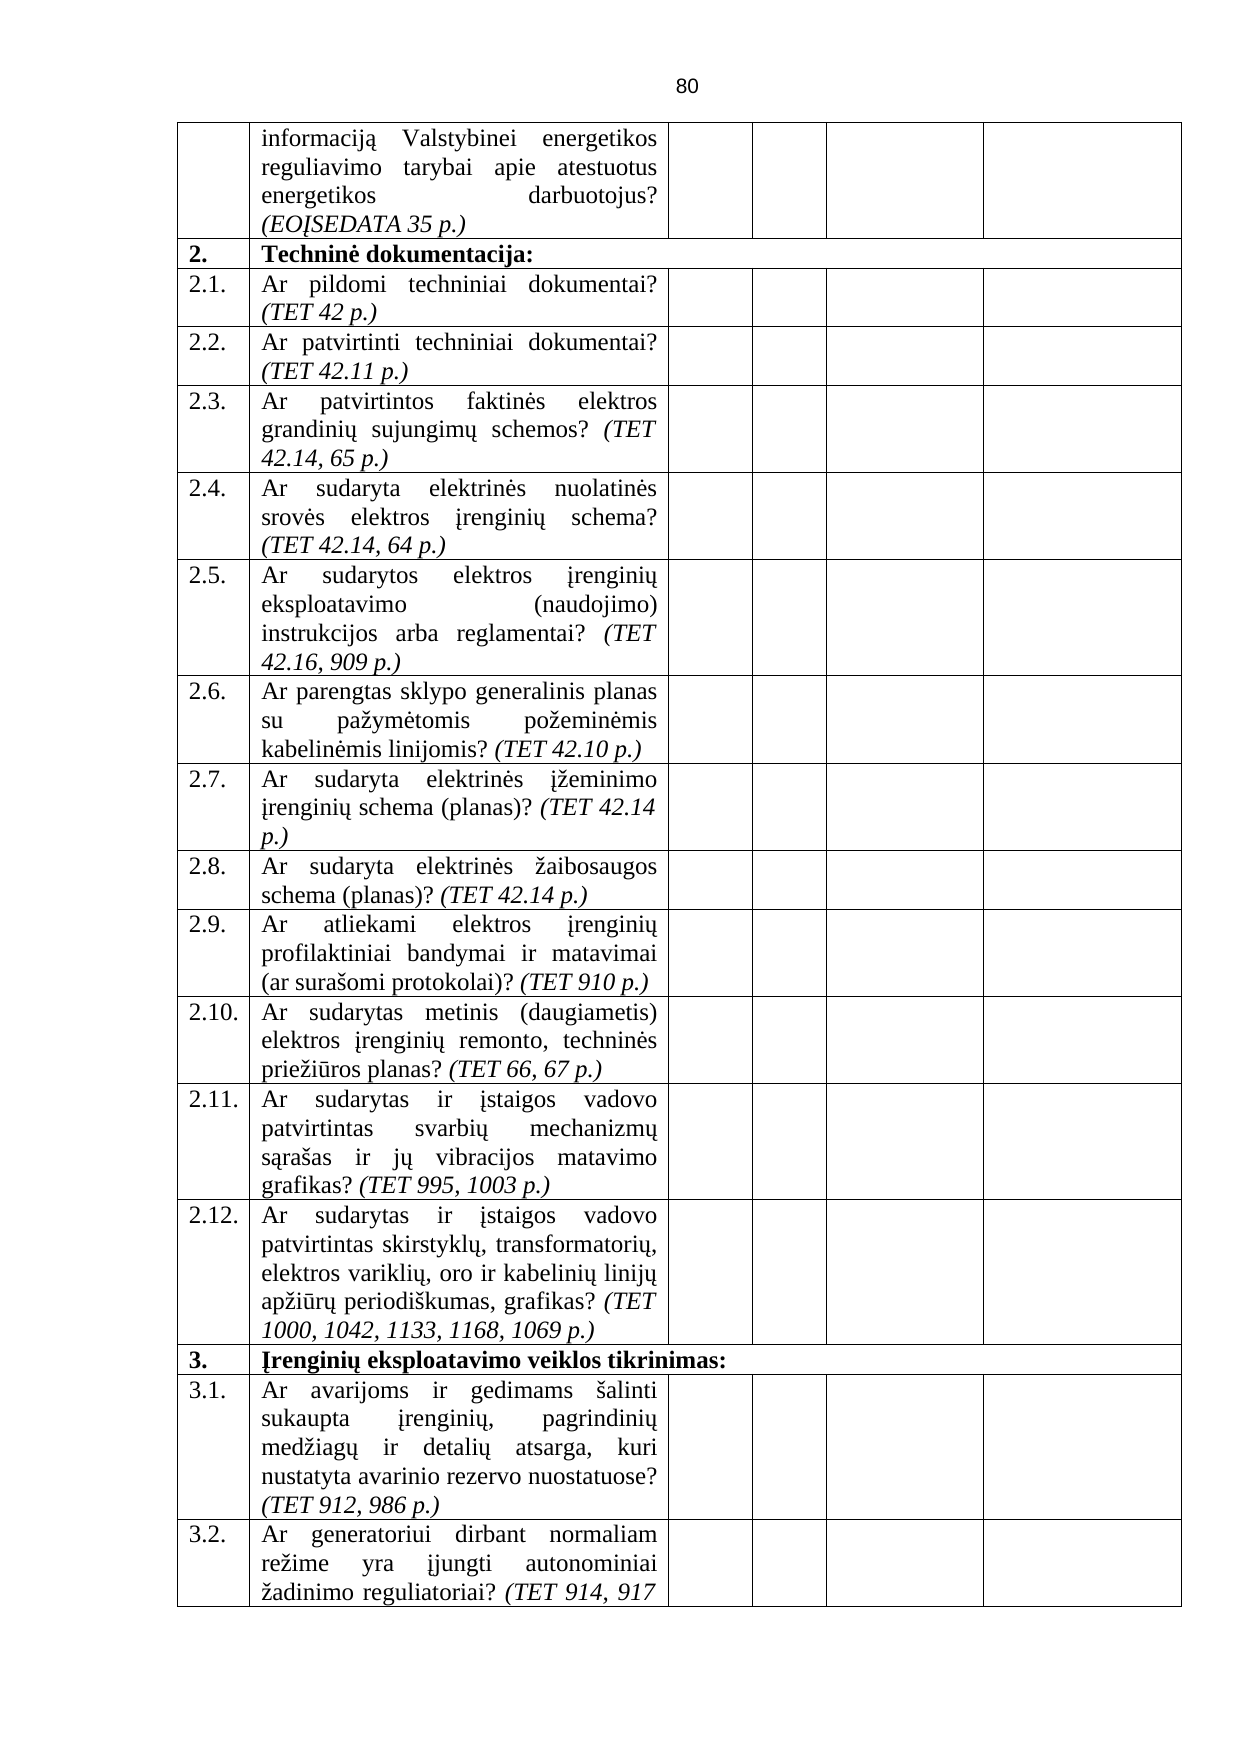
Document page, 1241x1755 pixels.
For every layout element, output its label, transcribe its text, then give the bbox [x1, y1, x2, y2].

table_cell 2.12. [178, 1200, 249, 1344]
table_cell Techninė dokumentacija: [250, 239, 1181, 268]
table_cell 2.2. [178, 327, 249, 385]
table_cell [984, 676, 1181, 763]
table_cell [827, 910, 983, 996]
table_cell [669, 269, 752, 326]
table_cell [669, 560, 752, 675]
table_cell [984, 1520, 1181, 1606]
table_cell [669, 1375, 752, 1518]
table_cell [984, 764, 1181, 850]
table_cell Ar patvirtinti techniniai dokumentai? (TET 42.11 p.) [250, 327, 668, 385]
table_cell Ar patvirtintos faktinės elektros grandinių sujungimų schemos? (TET 42.14, 65 p.) [250, 386, 668, 472]
table_cell [753, 910, 826, 996]
table_cell [827, 327, 983, 385]
table_cell 2. [178, 239, 249, 268]
table_cell [753, 1084, 826, 1199]
table_cell [753, 764, 826, 850]
table_cell [984, 1375, 1181, 1518]
table_cell [827, 123, 983, 238]
table_cell [827, 269, 983, 326]
table_cell [753, 676, 826, 763]
table_cell [753, 997, 826, 1083]
table_cell Ar sudarytas ir įstaigos vadovo patvirtintas skirstyklų, transformatorių, elektros variklių, oro ir kabelinių linijų apžiūrų periodiškumas, grafikas? (TET 1000, 1042, 1133, 1168, 1069 p.) [250, 1200, 668, 1344]
table_cell [669, 386, 752, 472]
table_cell [984, 1200, 1181, 1344]
table_cell [753, 123, 826, 238]
table_cell [827, 560, 983, 675]
table_cell [753, 269, 826, 326]
table_cell 2.10. [178, 997, 249, 1083]
table_cell [669, 473, 752, 559]
table_cell [827, 386, 983, 472]
table_cell [753, 473, 826, 559]
table_cell 2.3. [178, 386, 249, 472]
table_cell [827, 1200, 983, 1344]
table_cell Ar avarijoms ir gedimams šalinti sukaupta įrenginių, pagrindinių medžiagų ir detalių atsarga, kuri nustatyta avarinio rezervo nuostatuose? (TET 912, 986 p.) [250, 1375, 668, 1518]
table_cell [984, 997, 1181, 1083]
table_cell 3. [178, 1345, 249, 1374]
table_cell [827, 1084, 983, 1199]
table_cell Ar sudarytas ir įstaigos vadovo patvirtintas svarbių mechanizmų sąrašas ir jų vibracijos matavimo grafikas? (TET 995, 1003 p.) [250, 1084, 668, 1199]
table_cell [827, 764, 983, 850]
table_cell Ar parengtas sklypo generalinis planas su pažymėtomis požeminėmis kabelinėmis linijomis? (TET 42.10 p.) [250, 676, 668, 763]
table_cell Ar sudarytos elektros įrenginių eksploatavimo (naudojimo) instrukcijos arba reglamentai? (TET 42.16, 909 p.) [250, 560, 668, 675]
table_cell Ar pildomi techniniai dokumentai? (TET 42 p.) [250, 269, 668, 326]
table_cell 3.1. [178, 1375, 249, 1518]
table_cell [669, 764, 752, 850]
table_cell informaciją Valstybinei energetikos reguliavimo tarybai apie atestuotus energetikos darbuotojus? (EOĮSEDATA 35 p.) [250, 123, 668, 238]
table_cell [669, 1084, 752, 1199]
table_cell [984, 560, 1181, 675]
table_cell [669, 1520, 752, 1606]
table_cell [984, 327, 1181, 385]
table_cell [669, 910, 752, 996]
table_cell 2.9. [178, 910, 249, 996]
table_cell [984, 851, 1181, 908]
table_cell [753, 386, 826, 472]
table_cell 2.1. [178, 269, 249, 326]
table_cell [827, 676, 983, 763]
table_cell [669, 1200, 752, 1344]
table_cell 2.7. [178, 764, 249, 850]
table_cell 2.5. [178, 560, 249, 675]
table_cell [669, 997, 752, 1083]
table_cell [984, 123, 1181, 238]
table_cell Ar sudaryta elektrinės įžeminimo įrenginių schema (planas)? (TET 42.14 p.) [250, 764, 668, 850]
table_cell [753, 327, 826, 385]
table_cell [827, 997, 983, 1083]
table_cell [984, 473, 1181, 559]
table_cell [984, 1084, 1181, 1199]
table_cell Ar atliekami elektros įrenginių profilaktiniai bandymai ir matavimai (ar surašomi protokolai)? (TET 910 p.) [250, 910, 668, 996]
table_cell [669, 676, 752, 763]
table_cell 2.4. [178, 473, 249, 559]
table_cell Ar sudaryta elektrinės žaibosaugos schema (planas)? (TET 42.14 p.) [250, 851, 668, 908]
table_cell [753, 1200, 826, 1344]
table_cell [178, 123, 249, 238]
table_cell Ar generatoriui dirbant normaliam režime yra įjungti autonominiai žadinimo reguliatoriai? (TET 914, 917 [250, 1520, 668, 1606]
table_cell Įrenginių eksploatavimo veiklos tikrinimas: [250, 1345, 1181, 1374]
table_cell [669, 851, 752, 908]
table_cell 2.11. [178, 1084, 249, 1199]
table_cell [827, 473, 983, 559]
table_cell [984, 910, 1181, 996]
table_cell [753, 1375, 826, 1518]
table_cell Ar sudarytas metinis (daugiametis) elektros įrenginių remonto, techninės priežiūros planas? (TET 66, 67 p.) [250, 997, 668, 1083]
table_cell [827, 851, 983, 908]
table_cell [669, 123, 752, 238]
table_cell 3.2. [178, 1520, 249, 1606]
table_cell 2.8. [178, 851, 249, 908]
table_cell [753, 560, 826, 675]
table_cell Ar sudaryta elektrinės nuolatinės srovės elektros įrenginių schema? (TET 42.14, 64 p.) [250, 473, 668, 559]
table_cell [984, 269, 1181, 326]
table_cell [984, 386, 1181, 472]
table_cell 2.6. [178, 676, 249, 763]
table_cell [827, 1375, 983, 1518]
table_cell [669, 327, 752, 385]
table_cell [827, 1520, 983, 1606]
table_cell [753, 1520, 826, 1606]
table_cell [753, 851, 826, 908]
